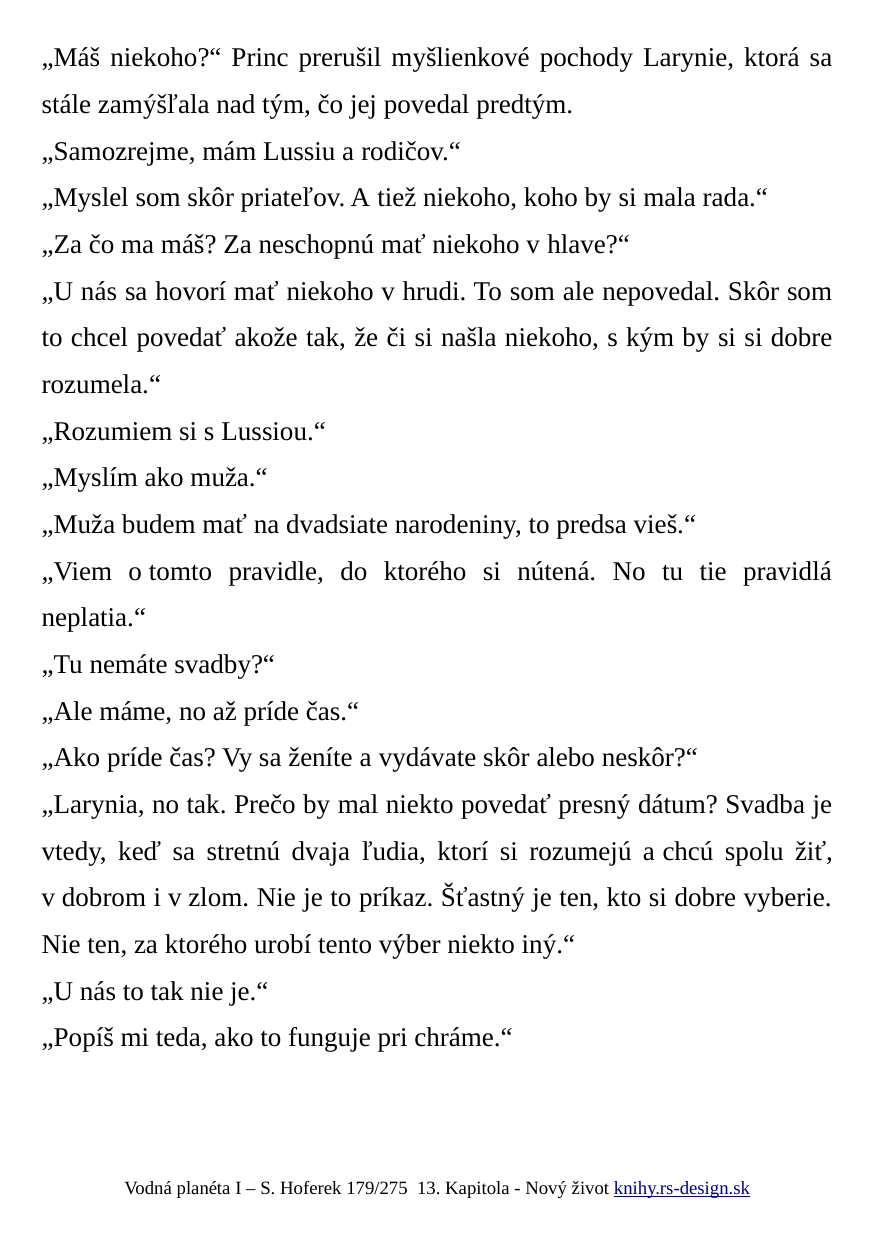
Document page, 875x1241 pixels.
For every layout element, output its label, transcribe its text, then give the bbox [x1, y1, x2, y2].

text „Larynia, no tak. Prečo by mal niekto povedať presný dátum? Svadba je vtedy, keď sa stretnú dvaja ľudia, ktorí si rozumejú a chcú spolu žiť, v dobrom i v zlom. Nie je to príkaz. Šťastný je ten, kto si dobre vyberie. Nie ten, za ktorého urobí tento výber niekto iný.“ [41, 788, 833, 959]
text „Ale máme, no až príde čas.“ [41, 695, 833, 726]
text „Samozrejme, mám Lussiu a rodičov.“ [41, 135, 833, 166]
text „Máš niekoho?“ Princ prerušil myšlienkové pochody Larynie, ktorá sa stále zamýšľala nad tým, čo jej povedal predtým. [41, 41, 833, 119]
text „Viem o tomto pravidle, do ktorého si nútená. No tu tie pravidlá neplatia.“ [41, 555, 833, 632]
text „U nás to tak nie je.“ [41, 975, 833, 1006]
text „Rozumiem si s Lussiou.“ [41, 415, 833, 446]
text „Myslím ako muža.“ [41, 461, 833, 492]
text „Muža budem mať na dvadsiate narodeniny, to predsa vieš.“ [41, 508, 833, 539]
text „Ako príde čas? Vy sa ženíte a vydávate skôr alebo neskôr?“ [41, 741, 833, 772]
text „Myslel som skôr priateľov. A tiež niekoho, koho by si mala rada.“ [41, 181, 833, 212]
text „Tu nemáte svadby?“ [41, 648, 833, 679]
text „Za čo ma máš? Za neschopnú mať niekoho v hlave?“ [41, 228, 833, 259]
text „U nás sa hovorí mať niekoho v hrudi. To som ale nepovedal. Skôr som to chcel povedať akože tak, že či si našla niekoho, s kým by si si dobre rozumela.“ [41, 275, 833, 399]
text „Popíš mi teda, ako to funguje pri chráme.“ [41, 1021, 833, 1052]
